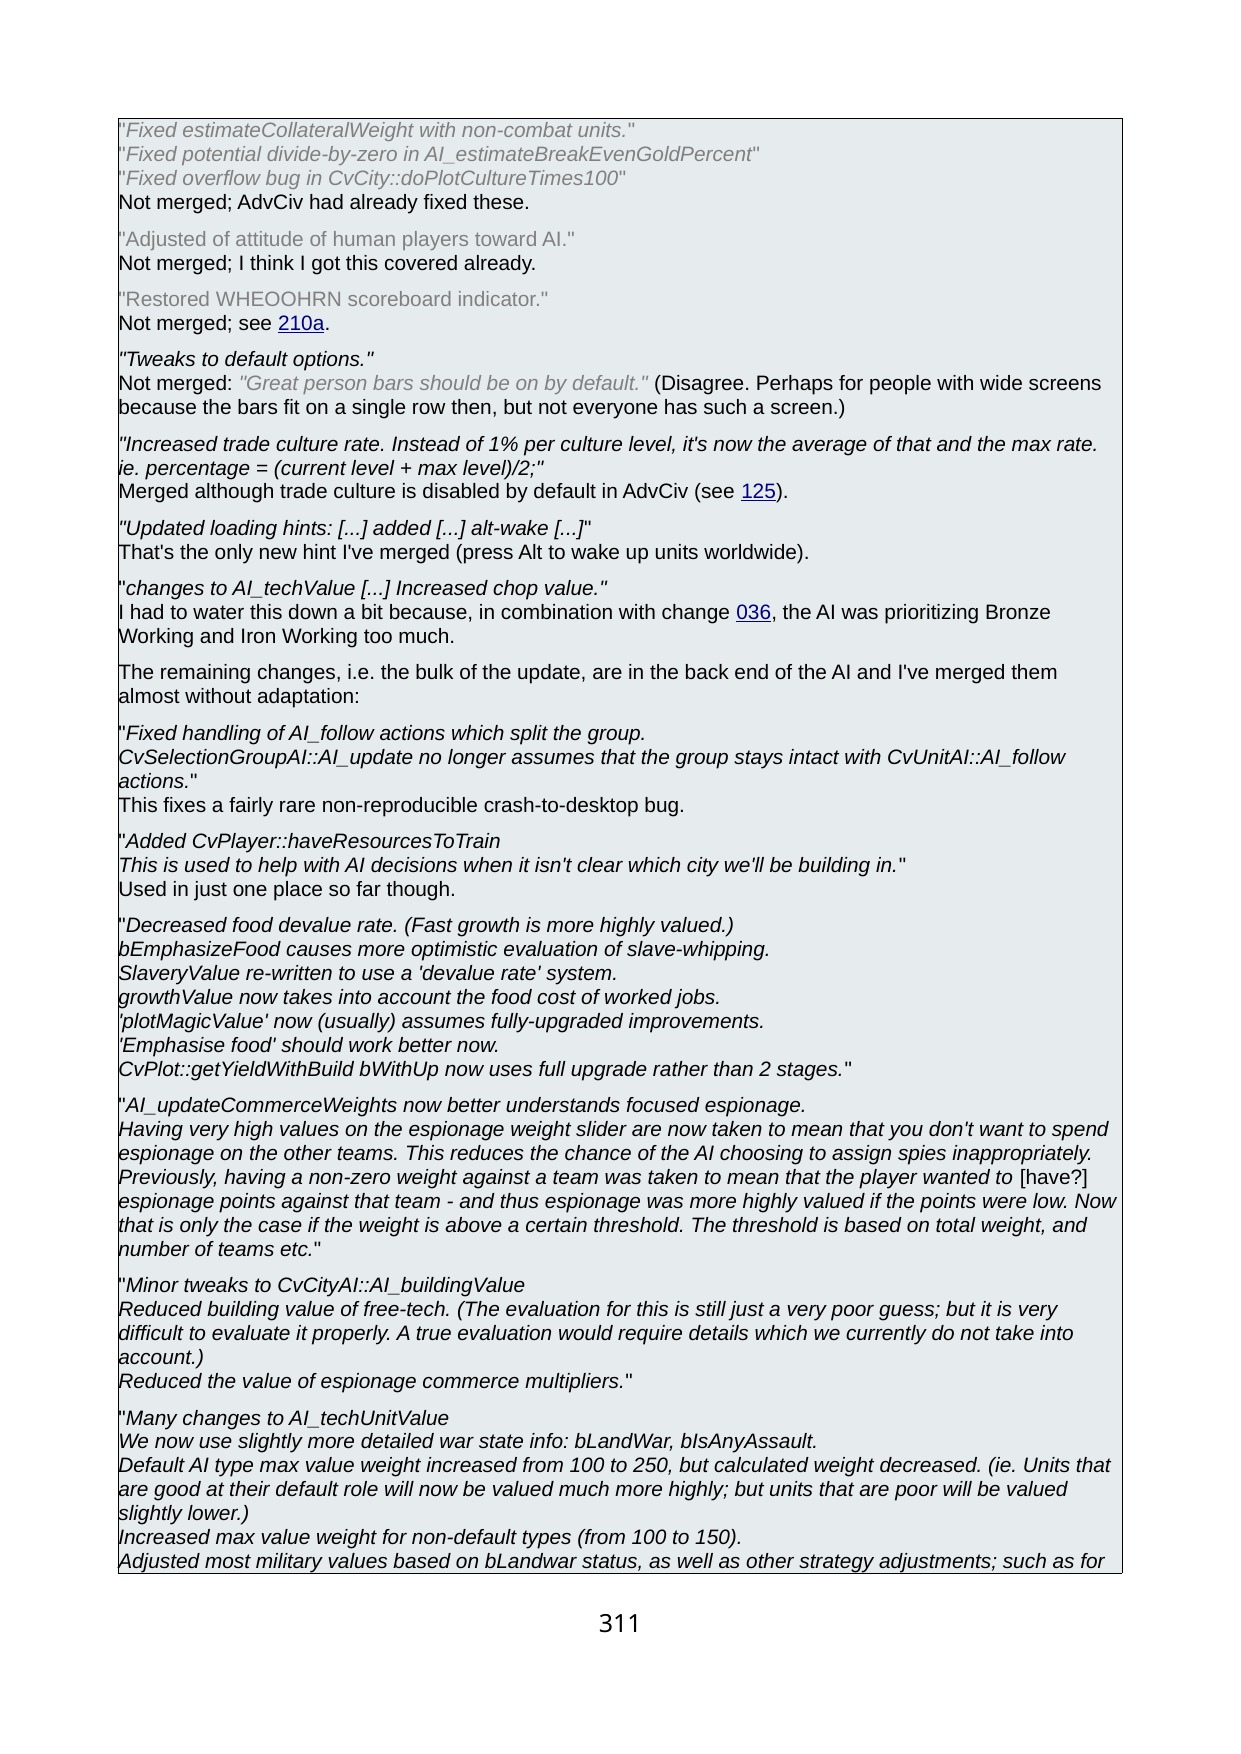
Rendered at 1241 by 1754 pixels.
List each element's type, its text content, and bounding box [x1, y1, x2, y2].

table_cell "Fixed estimateCollateralWeight with non-combat units." "Fixed potential divide-by-zero in AI_estimateBreakEvenGoldPercent" "Fixed overflow bug in CvCity::doPlotCultureTimes100" Not merged; AdvCiv had already fixed these. "Adjusted of attitude of human players toward AI." Not merged; I think I got this covered already. "Restored WHEOOHRN scoreboard indicator." Not merged; see 210a. "Tweaks to default options." Not merged: "Great person bars should be on by default." (Disagree. Perhaps for people with wide screens because the bars fit on a single row then, but not everyone has such a screen.) "Increased trade culture rate. Instead of 1% per culture level, it's now the average of that and the max rate. ie. percentage = (current level + max level)/2;" Merged although trade culture is disabled by default in AdvCiv (see 125). "Updated loading hints: [...] added [...] alt-wake [...]" That's the only new hint I've merged (press Alt to wake up units worldwide). "changes to AI_techValue [...] Increased chop value." I had to water this down a bit because, in combination with change 036, the AI was prioritizing Bronze Working and Iron Working too much. The remaining changes, i.e. the bulk of the update, are in the back end of the AI and I've merged them almost without adaptation: "Fixed handling of AI_follow actions which split the group. CvSelectionGroupAI::AI_update no longer assumes that the group stays intact with CvUnitAI::AI_follow actions." This fixes a fairly rare non-reproducible crash-to-desktop bug. "Added CvPlayer::haveResourcesToTrain This is used to help with AI decisions when it isn't clear which city we'll be building in." Used in just one place so far though. "Decreased food devalue rate. (Fast growth is more highly valued.) bEmphasizeFood causes more optimistic evaluation of slave-whipping. SlaveryValue re-written to use a 'devalue rate' system. growthValue now takes into account the food cost of worked jobs. 'plotMagicValue' now (usually) assumes fully-upgraded improvements. 'Emphasise food' should work better now. CvPlot::getYieldWithBuild bWithUp now uses full upgrade rather than 2 stages." "AI_updateCommerceWeights now better understands focused espionage. Having very high values on the espionage weight slider are now taken to mean that you don't want to spend espionage on the other teams. This reduces the chance of the AI choosing to assign spies inappropriately. Previously, having a non-zero weight against a team was taken to mean that the player wanted to [have?] espionage points against that team - and thus espionage was more highly valued if the points were low. Now that is only the case if the weight is above a certain threshold. The threshold is based on total weight, and number of teams etc." "Minor tweaks to CvCityAI::AI_buildingValue Reduced building value of free-tech. (The evaluation for this is still just a very poor guess; but it is very difficult to evaluate it properly. A true evaluation would require details which we currently do not take into account.) Reduced the value of espionage commerce multipliers." "Many changes to AI_techUnitValue We now use slightly more detailed war state info: bLandWar, bIsAnyAssault. Default AI type max value weight increased from 100 to 250, but calculated weight decreased. (ie. Units that are good at their default role will now be valued much more highly; but units that are poor will be valued slightly lower.) Increased max value weight for non-default types (from 100 to 150). Adjusted most military values based on bLandwar status, as well as other strategy adjustments; such as for [119, 119, 1122, 1573]
